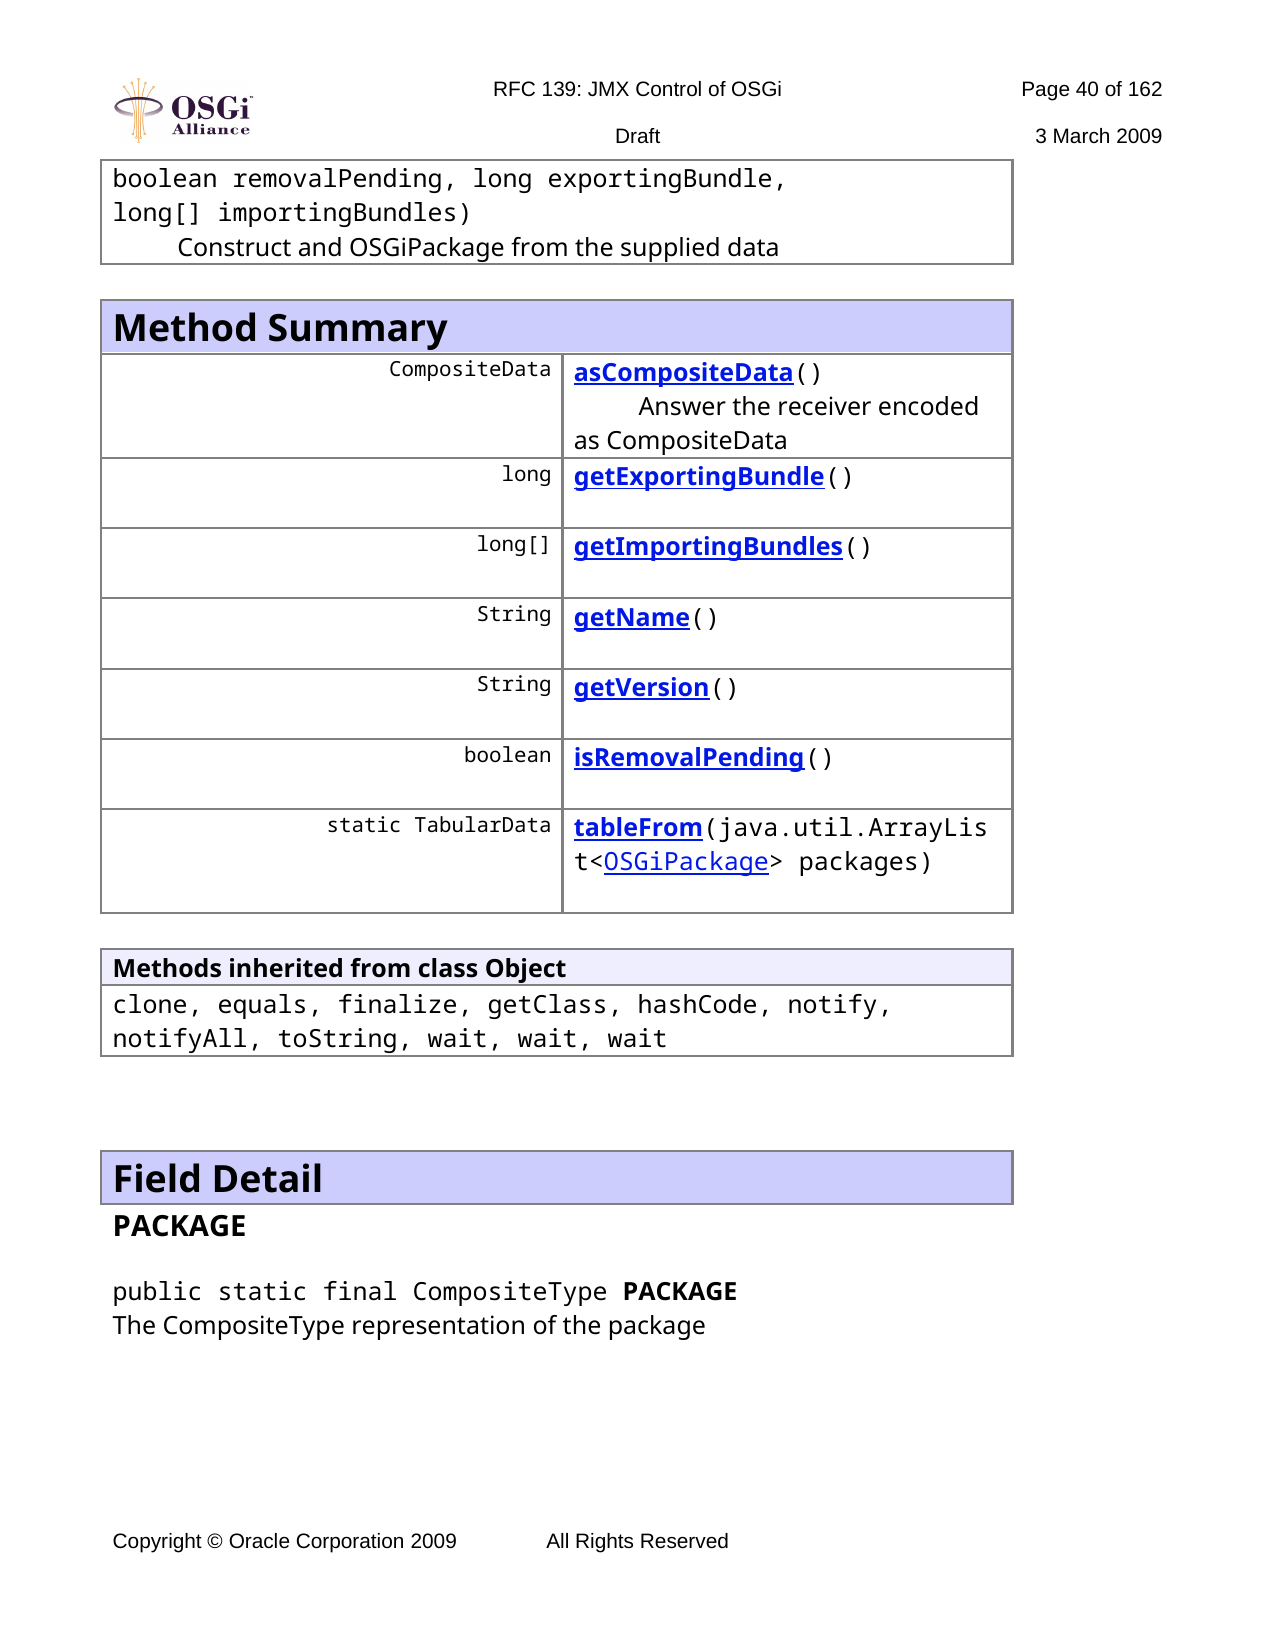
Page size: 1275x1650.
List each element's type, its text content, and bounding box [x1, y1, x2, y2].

table_cell clone, equals, finalize, getClass, hashCode, notify, notifyAll, toString, wait, wait, wait [102, 986, 1011, 1054]
table_cell boolean removalPending, long exportingBundle, long[] importingBundles) Construct and OSGiPackage from the supplied data [102, 161, 1011, 263]
picture [114, 78, 254, 143]
table_cell String [102, 670, 561, 738]
table_header Methods inherited from class Object [102, 950, 1011, 984]
table_cell CompositeData [102, 355, 561, 457]
text public static final CompositeType PACKAGE [112, 1274, 1162, 1308]
table_cell tableFrom(java.util.ArrayList<OSGiPackage> packages) [564, 810, 1011, 912]
table_cell asCompositeData() Answer the receiver encoded as CompositeData [564, 355, 1011, 457]
table_header Field Detail [102, 1152, 1011, 1203]
table_cell getImportingBundles() [564, 529, 1011, 597]
table_cell long [102, 459, 561, 527]
table_cell boolean [102, 740, 561, 808]
text The CompositeType representation of the package [112, 1308, 1162, 1342]
table_cell getExportingBundle() [564, 459, 1011, 527]
table_cell long[] [102, 529, 561, 597]
table_cell getVersion() [564, 670, 1011, 738]
table_cell getName() [564, 599, 1011, 667]
table_cell String [102, 599, 561, 667]
text PACKAGE [112, 1205, 1162, 1245]
table_header Method Summary [102, 301, 1011, 352]
table_cell static TabularData [102, 810, 561, 912]
table_cell isRemovalPending() [564, 740, 1011, 808]
